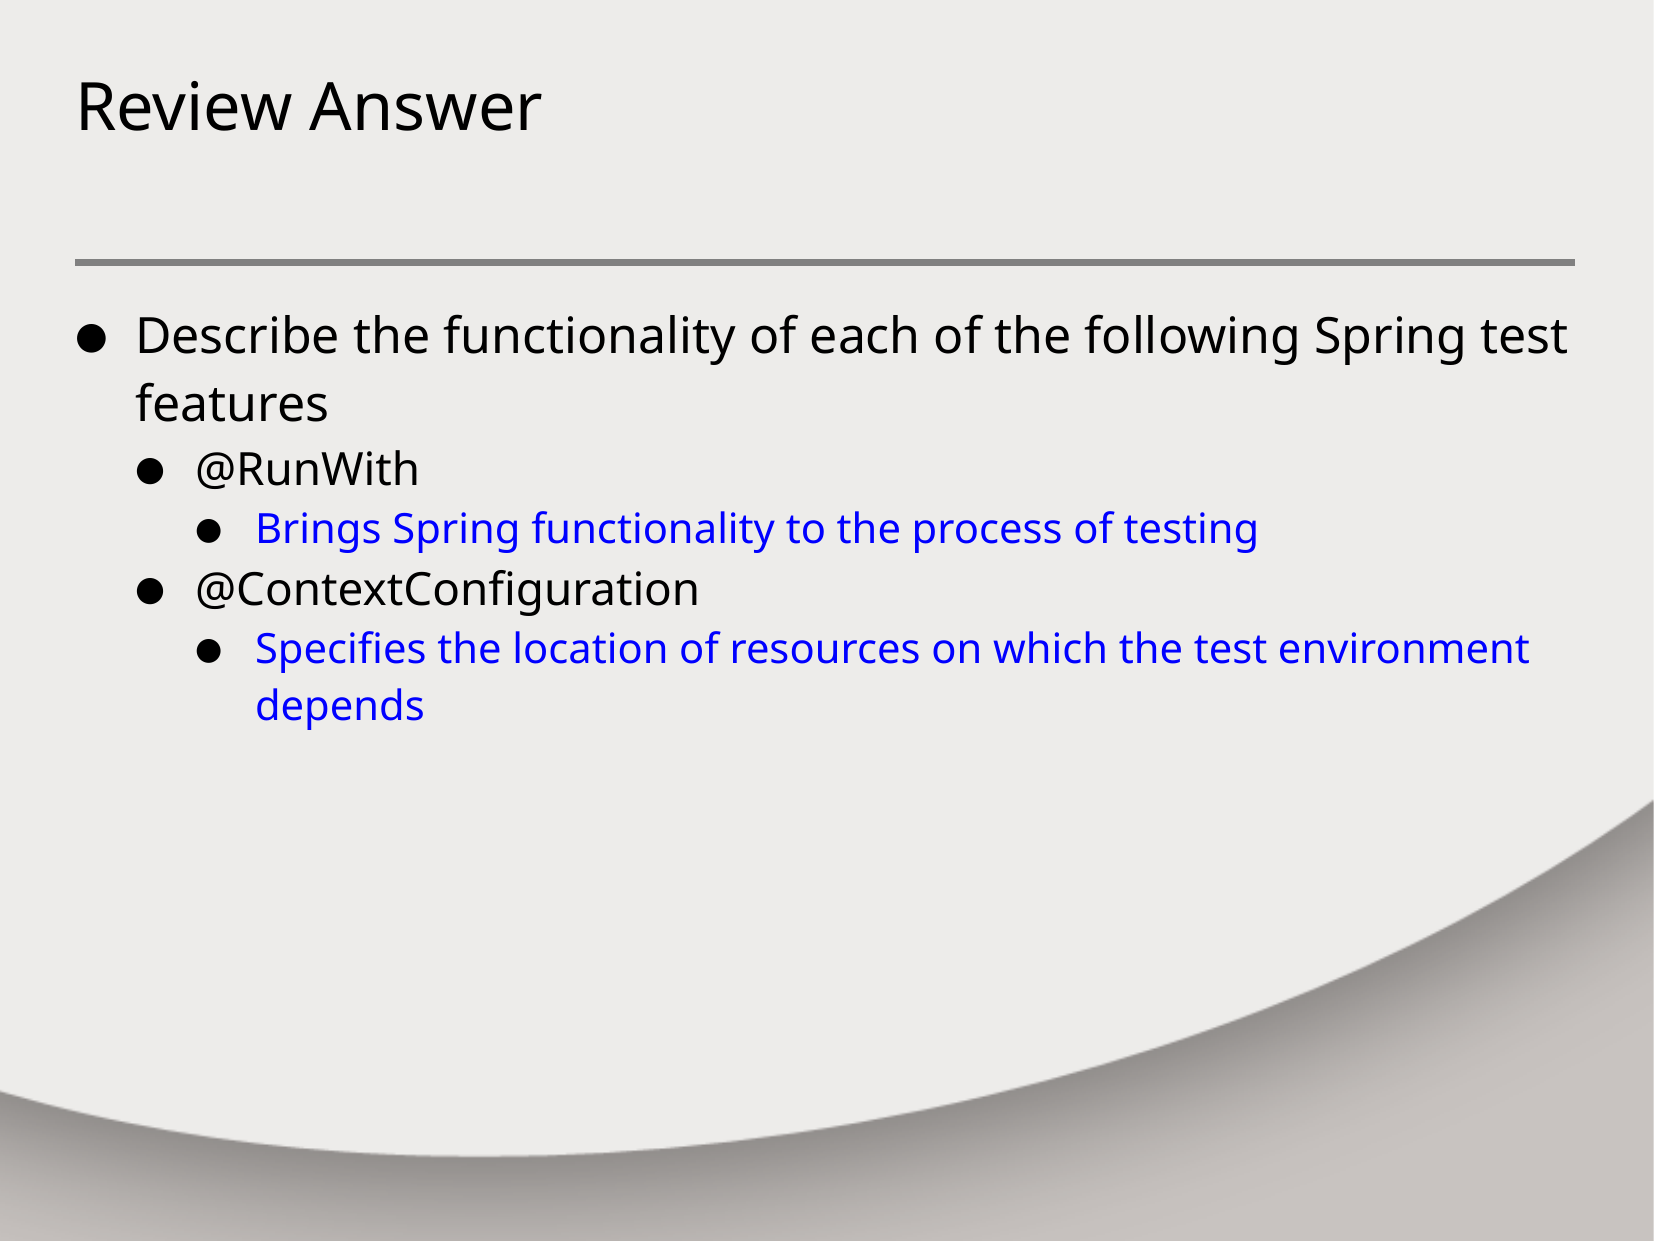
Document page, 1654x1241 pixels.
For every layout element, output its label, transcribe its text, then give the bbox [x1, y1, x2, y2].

picture [0, 0, 1654, 1241]
title Review Answer [75, 75, 1576, 226]
list Describe the functionality of each of the following Spring test features @RunWith Brings Spring functionality to the process of testing @ContextConfiguration Specifies the location of resources on which the test environment depends [75, 300, 1576, 1163]
